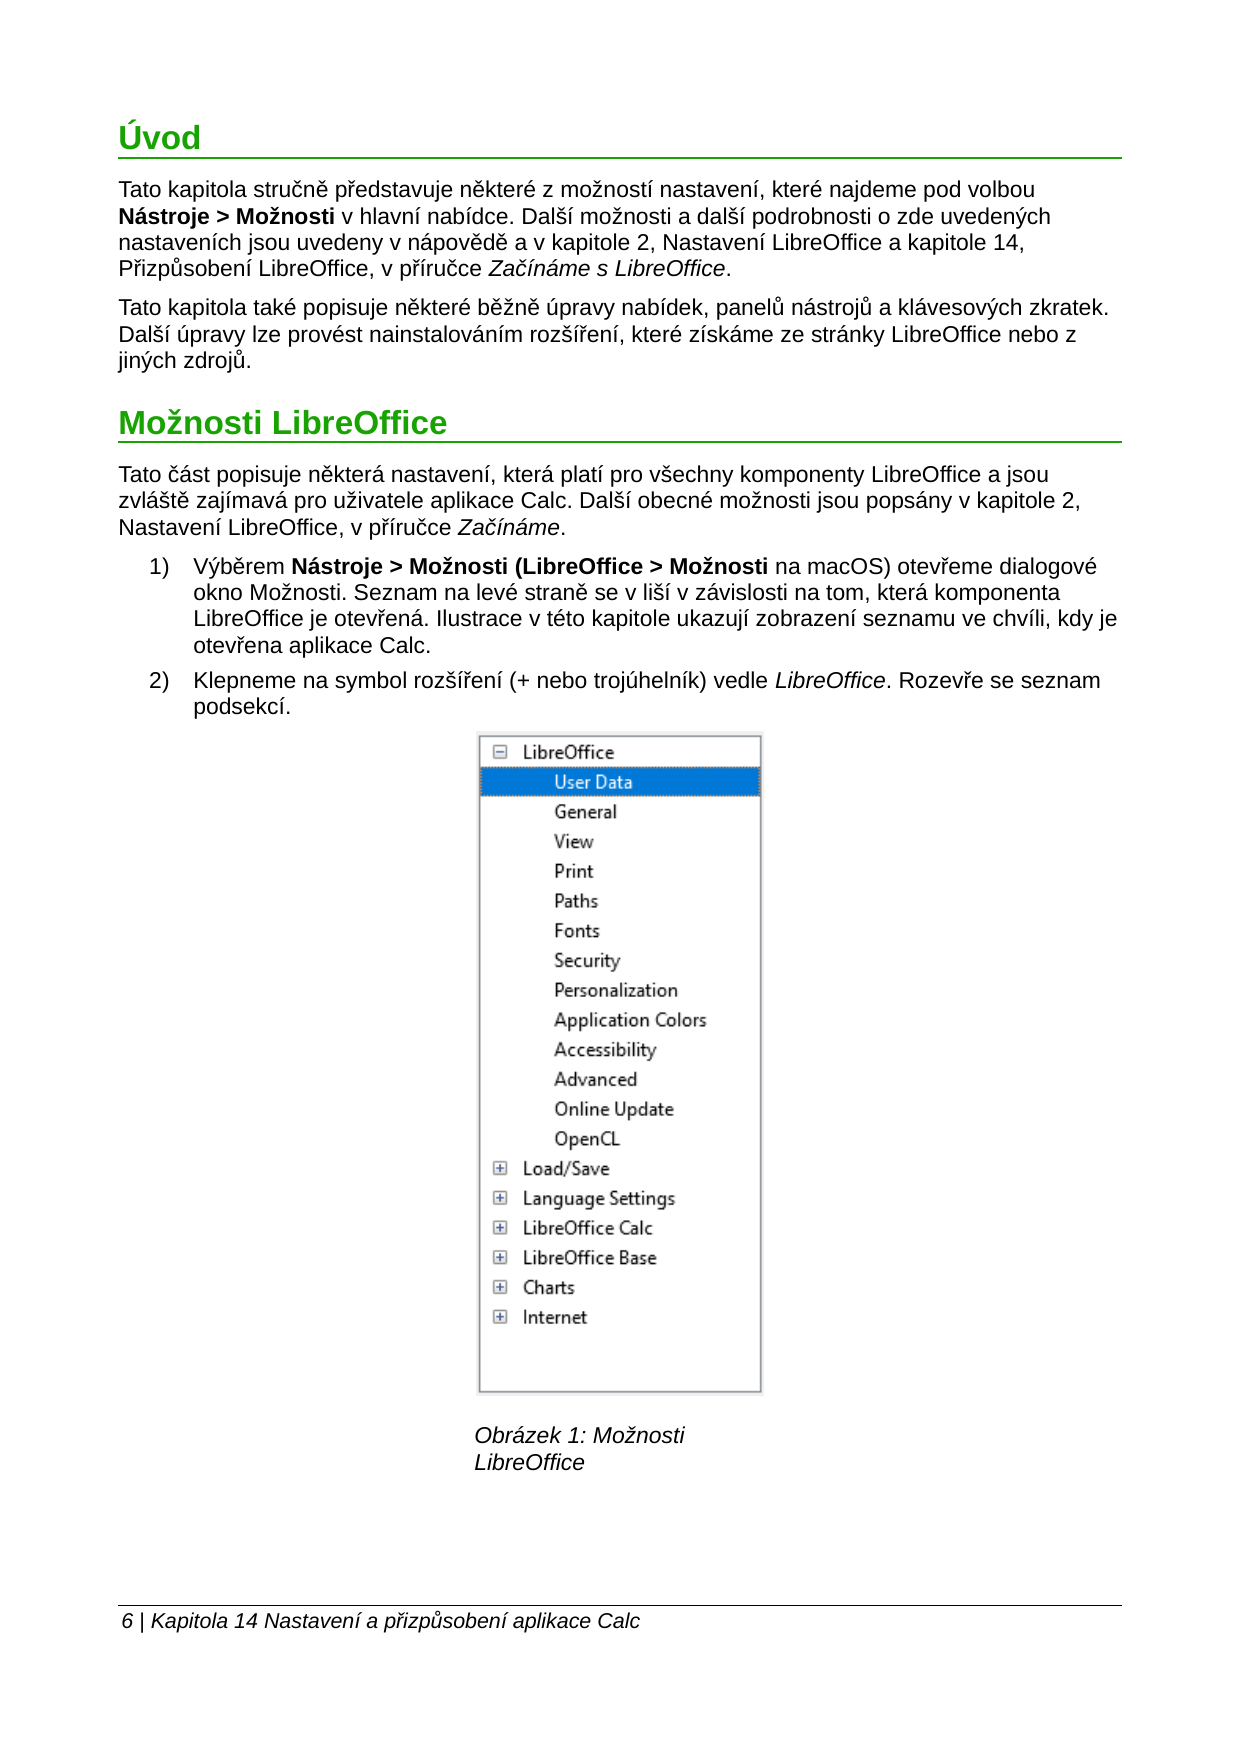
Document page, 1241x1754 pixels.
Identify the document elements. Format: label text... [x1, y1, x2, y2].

text Tato kapitola také popisuje některé běžně úpravy nabídek, panelů nástrojů a klávesových zkratek. Další úpravy lze provést nainstalováním rozšíření, které získáme ze stránky LibreOffice nebo z jiných zdrojů. [118, 294, 1122, 373]
list Výběrem Nástroje > Možnosti (LibreOffice > Možnosti na macOS) otevřeme dialogové okno Možnosti. Seznam na levé straně se v liší v závislosti na tom, která komponenta LibreOffice je otevřená. Ilustrace v této kapitole ukazují zobrazení seznamu ve chvíli, kdy je otevřena aplikace Calc. [169, 553, 1122, 658]
picture [476, 731, 765, 1396]
text Obrázek 1: Možnosti LibreOffice [474, 1396, 766, 1475]
text Tato kapitola stručně představuje některé z možností nastavení, které najdeme pod volbou Nástroje > Možnosti v hlavní nabídce. Další možnosti a další podrobnosti o zde uvedených nastaveních jsou uvedeny v nápovědě a v kapitole 2, Nastavení LibreOffice a kapitole 14, Přizpůsobení LibreOffice, v příručce Začínáme s LibreOffice. [118, 176, 1122, 282]
list Klepneme na symbol rozšíření (+ nebo trojúhelník) vedle LibreOffice. Rozevře se seznam podsekcí. [169, 667, 1122, 719]
subtitle Úvod [118, 118, 1122, 157]
list Tato část popisuje některá nastavení, která platí pro všechny komponenty LibreOffice a jsou zvláště zajímavá pro uživatele aplikace Calc. Další obecné možnosti jsou popsány v kapitole 2, Nastavení LibreOffice, v příručce Začínáme. [118, 461, 1122, 540]
subtitle Možnosti LibreOffice [118, 403, 1122, 441]
